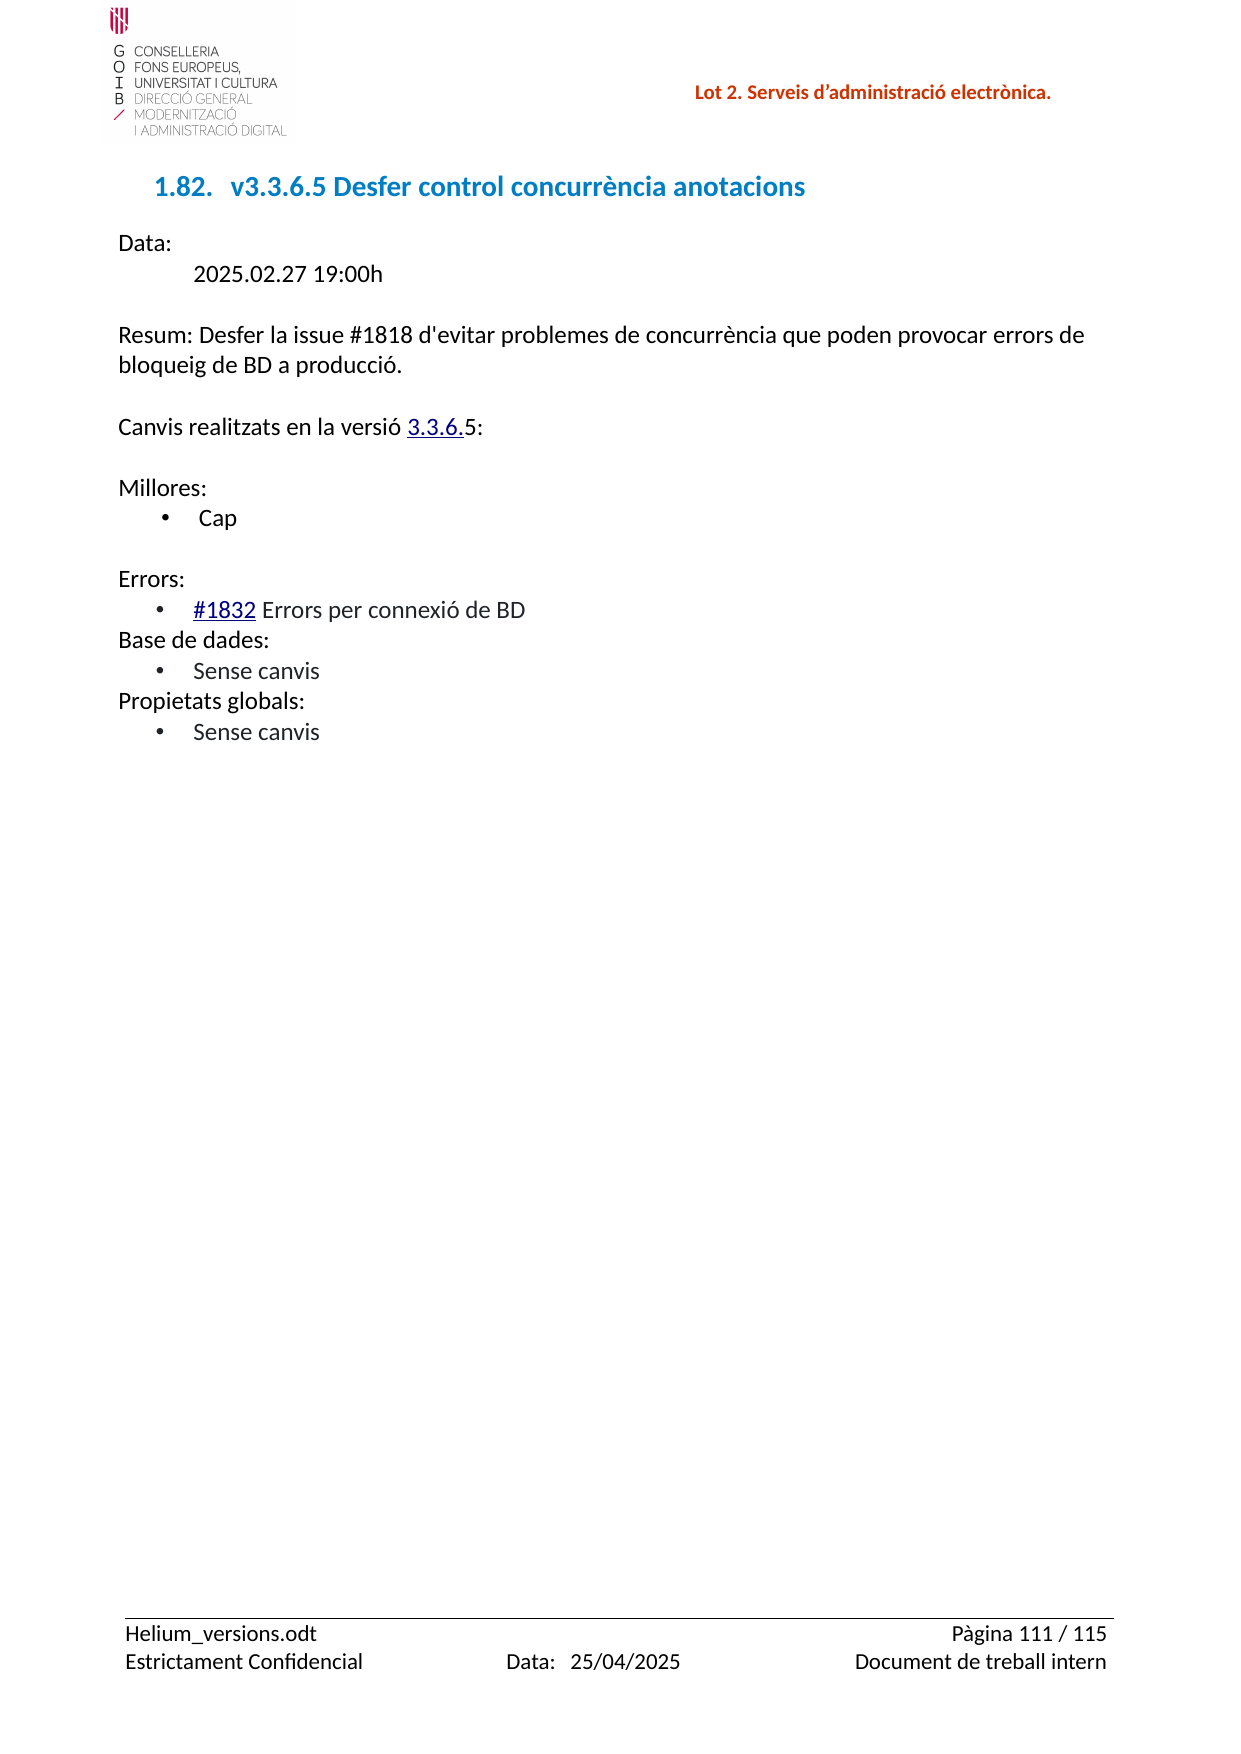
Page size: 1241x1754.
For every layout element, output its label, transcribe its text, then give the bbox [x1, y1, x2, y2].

list Cap [161, 502, 1122, 533]
text Propietats globals: [118, 685, 1122, 716]
subtitle v3.3.6.5 Desfer control concurrència anotacions [153, 168, 1122, 204]
list Sense canvis [156, 655, 1122, 685]
text 2025.02.27 19:00h [118, 258, 1122, 289]
text Millores: [118, 472, 1122, 502]
text Errors: [118, 563, 1122, 594]
text Canvis realitzats en la versió 3.3.6.5: [118, 411, 1122, 441]
text Data: [118, 228, 1122, 258]
text Base de dades: [118, 624, 1122, 655]
text Resum: Desfer la issue #1818 d'evitar problemes de concurrència que poden provocar errors de bloqueig de BD a producció. [118, 319, 1122, 380]
list Sense canvis [156, 716, 1122, 746]
picture [100, 0, 297, 144]
list #1832 Errors per connexió de BD [156, 594, 1122, 624]
